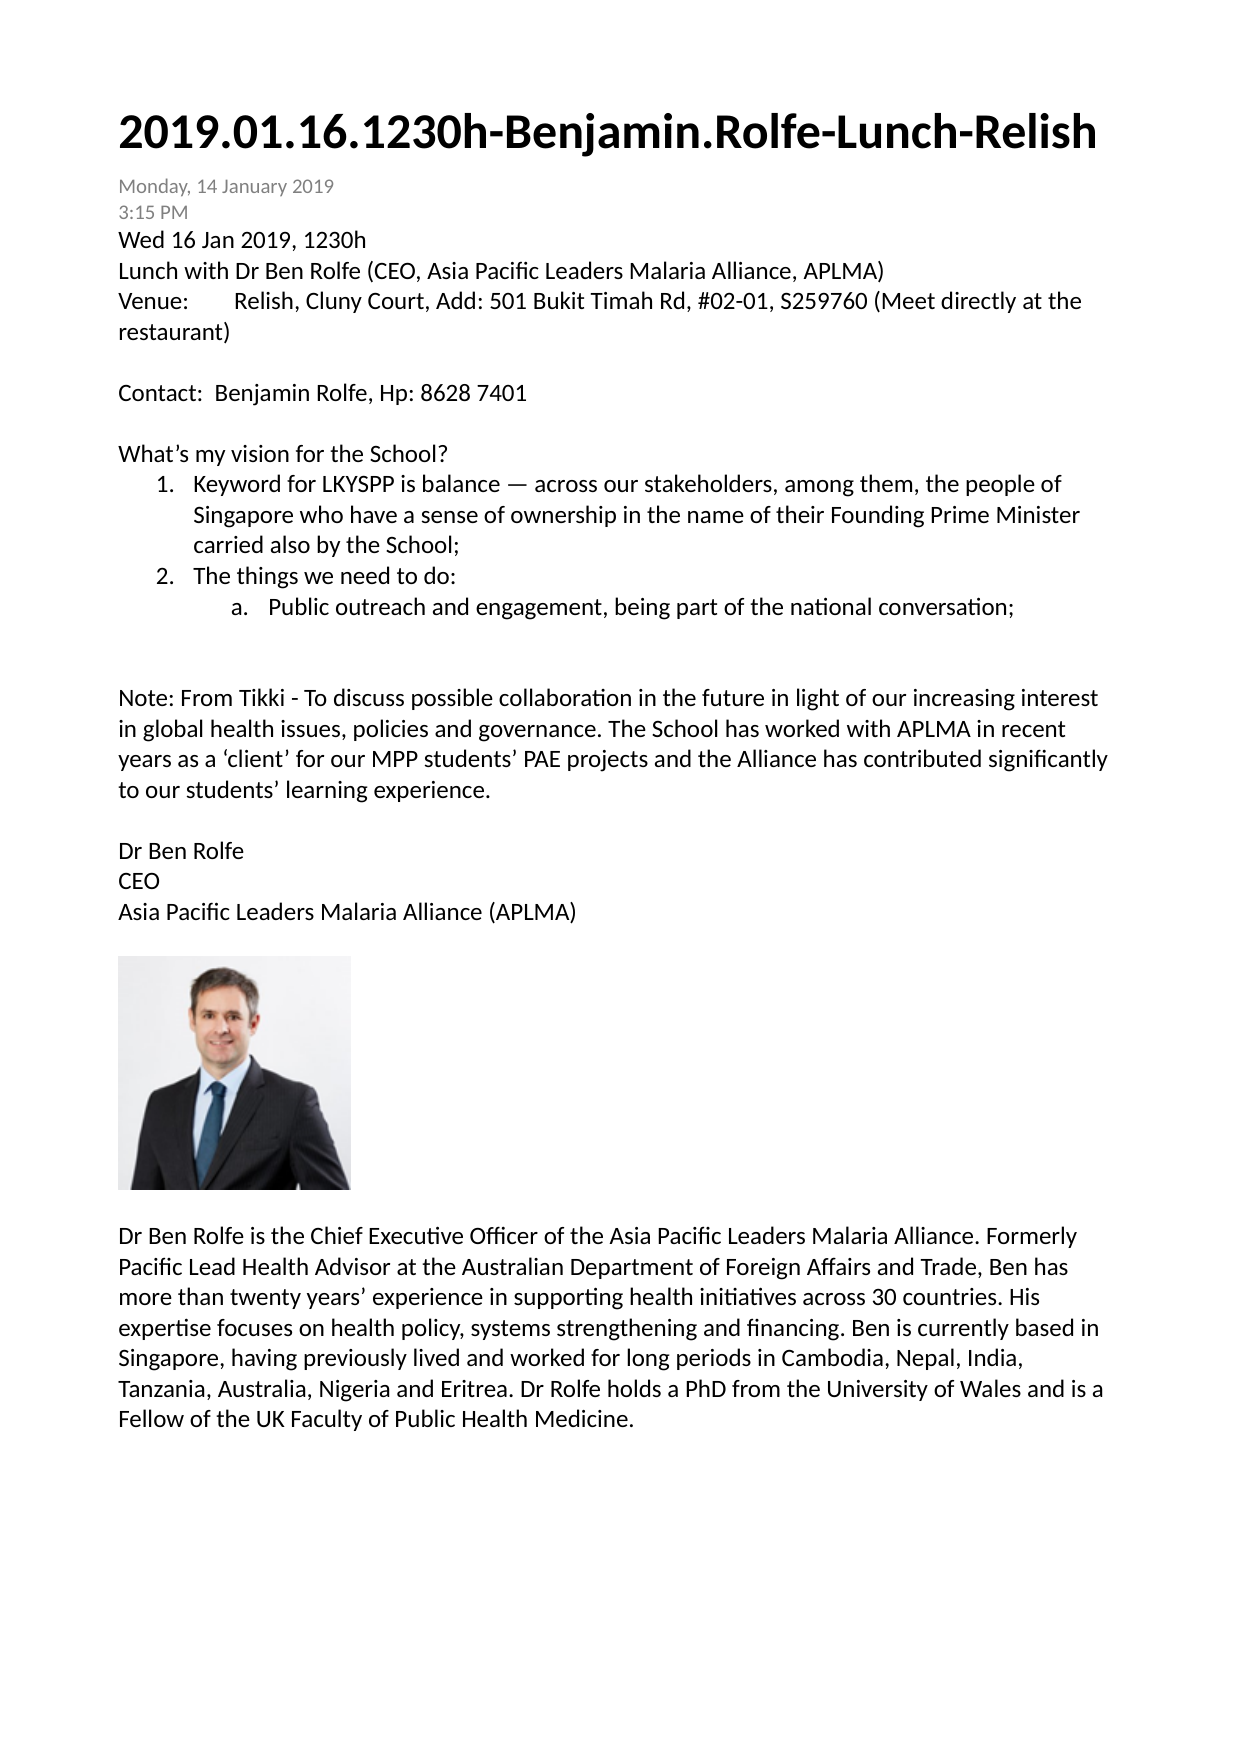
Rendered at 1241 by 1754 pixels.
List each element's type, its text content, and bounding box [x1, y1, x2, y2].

list Public outreach and engagement, being part of the national conversation; [231, 591, 1122, 621]
text Venue: Relish, Cluny Court, Add: 501 Bukit Timah Rd, #02-01, S259760 (Meet directly at the restaurant) [118, 285, 1122, 346]
text 3:15 PM [118, 199, 1122, 224]
text Monday, 14 January 2019 [118, 173, 1122, 199]
text Note: From Tikki - To discuss possible collaboration in the future in light of our increasing interest in global health issues, policies and governance. The School has worked with APLMA in recent years as a ‘client’ for our MPP students’ PAE projects and the Alliance has contributed significantly to our students’ learning experience. [118, 682, 1122, 804]
text Lunch with Dr Ben Rolfe (CEO, Asia Pacific Leaders Malaria Alliance, APLMA) [118, 255, 1122, 285]
text Dr Ben Rolfe [118, 835, 1122, 865]
text What’s my vision for the School? [118, 438, 1122, 468]
list Keyword for LKYSPP is balance — across our stakeholders, among them, the people of Singapore who have a sense of ownership in the name of their Founding Prime Minister carried also by the School; [156, 468, 1122, 560]
text Dr Ben Rolfe is the Chief Executive Officer of the Asia Pacific Leaders Malaria Alliance. Formerly Pacific Lead Health Advisor at the Australian Department of Foreign Affairs and Trade, Ben has more than twenty years’ experience in supporting health initiatives across 30 countries. His expertise focuses on health policy, systems strengthening and financing. Ben is currently based in Singapore, having previously lived and worked for long periods in Cambodia, Nepal, India, Tanzania, Australia, Nigeria and Eritrea. Dr Rolfe holds a PhD from the University of Wales and is a Fellow of the UK Faculty of Public Health Medicine. [118, 1220, 1122, 1434]
text Contact: Benjamin Rolfe, Hp: 8628 7401 [118, 377, 1122, 407]
subtitle 2019.01.16.1230h-Benjamin.Rolfe-Lunch-Relish [118, 100, 1122, 161]
picture [118, 956, 351, 1190]
text CEO [118, 865, 1122, 896]
text Asia Pacific Leaders Malaria Alliance (APLMA) [118, 896, 1122, 926]
list The things we need to do: [156, 560, 1122, 591]
text Wed 16 Jan 2019, 1230h [118, 224, 1122, 255]
